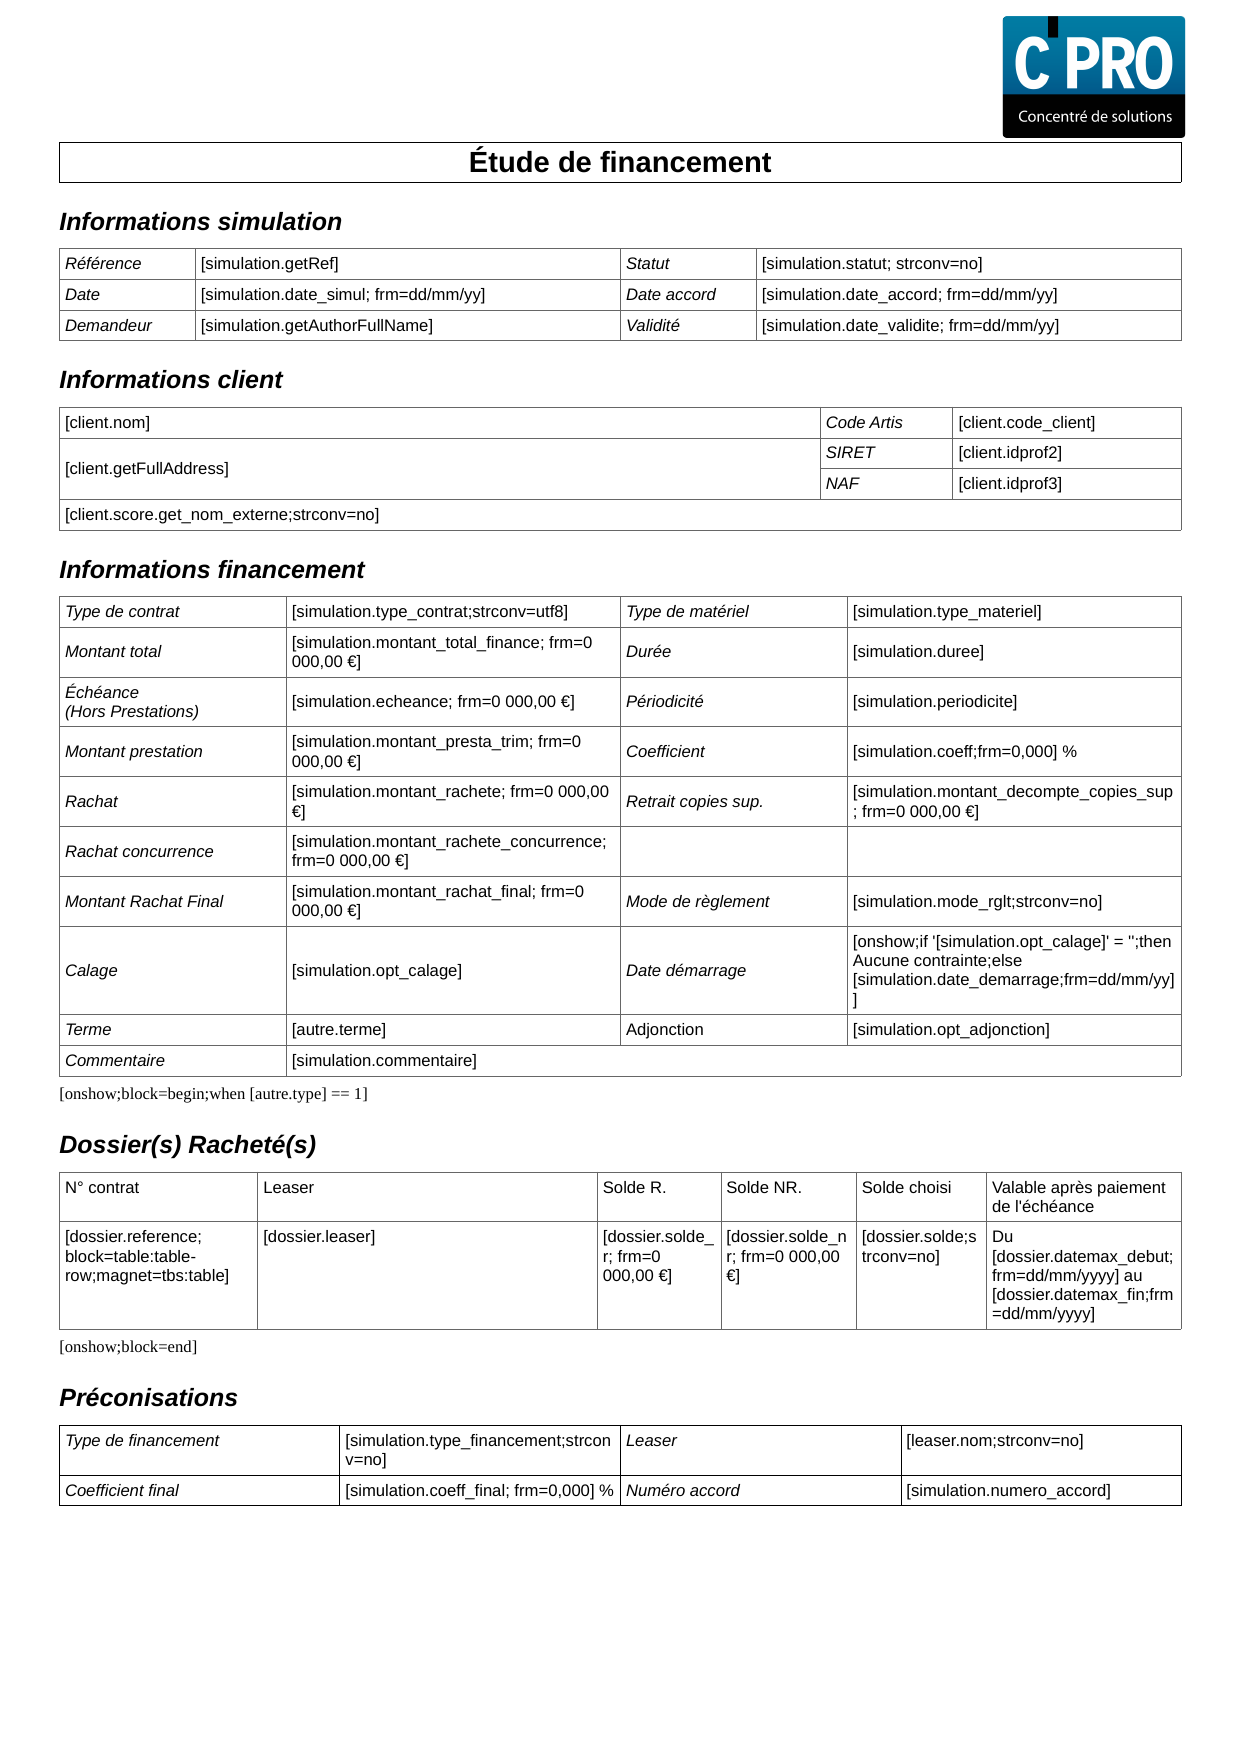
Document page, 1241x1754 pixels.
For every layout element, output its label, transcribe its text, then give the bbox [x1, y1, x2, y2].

table_cell [autre.terme] [287, 1015, 620, 1045]
table_header Solde choisi [857, 1173, 986, 1221]
table_cell [simulation.date_simul; frm=dd/mm/yy] [196, 280, 620, 309]
table_header Type de contrat [60, 597, 286, 627]
table_header Leaser [258, 1173, 597, 1221]
table_header [simulation.statut; strconv=no] [757, 249, 1181, 279]
table_header Solde NR. [722, 1173, 856, 1221]
subtitle Informations financement [59, 555, 1181, 583]
subtitle Informations simulation [59, 207, 1181, 236]
table_cell [848, 827, 1181, 876]
table_cell Calage [60, 927, 286, 1014]
table_cell [simulation.opt_calage] [287, 927, 620, 1014]
table_cell [dossier.reference; block=table:table-row;magnet=tbs:table] [60, 1222, 257, 1329]
table_cell [simulation.mode_rglt;strconv=no] [848, 877, 1181, 926]
table_header [simulation.type_contrat;strconv=utf8] [287, 597, 620, 627]
subtitle Dossier(s) Racheté(s) [59, 1130, 1181, 1159]
table_cell Adjonction [621, 1015, 847, 1045]
table_cell [simulation.montant_rachete; frm=0 000,00 €] [287, 777, 620, 826]
table_cell Montant Rachat Final [60, 877, 286, 926]
table_header Valable après paiement de l'échéance [987, 1173, 1181, 1221]
table_cell [client.score.get_nom_externe;strconv=no] [60, 500, 1181, 529]
subtitle Étude de financement [60, 143, 1181, 182]
table_cell [simulation.date_accord; frm=dd/mm/yy] [757, 280, 1181, 309]
table_cell [621, 827, 847, 876]
table_cell [simulation.getAuthorFullName] [196, 311, 620, 340]
table_cell Retrait copies sup. [621, 777, 847, 826]
table_header [client.code_client] [953, 408, 1181, 437]
table_cell SIRET [821, 439, 952, 468]
subtitle Informations client [59, 365, 1181, 394]
table_header [leaser.nom;strconv=no] [902, 1426, 1181, 1474]
table_header Type de financement [60, 1426, 339, 1474]
table_cell [simulation.montant_total_finance; frm=0 000,00 €] [287, 628, 620, 677]
table_cell [simulation.echeance; frm=0 000,00 €] [287, 678, 620, 726]
table_cell [simulation.opt_adjonction] [848, 1015, 1181, 1045]
table_header [client.nom] [60, 408, 820, 437]
table_cell Montant prestation [60, 727, 286, 776]
table_header [simulation.type_financement;strconv=no] [340, 1426, 620, 1474]
table_cell [simulation.montant_rachat_final; frm=0 000,00 €] [287, 877, 620, 926]
picture [1002, 37, 1186, 138]
table_cell [simulation.duree] [848, 628, 1181, 677]
table_cell Demandeur [60, 311, 195, 340]
table_cell Terme [60, 1015, 286, 1045]
table_header Statut [621, 249, 756, 279]
table_cell [simulation.coeff;frm=0,000] % [848, 727, 1181, 776]
table_cell [simulation.montant_decompte_copies_sup; frm=0 000,00 €] [848, 777, 1181, 826]
table_cell Date démarrage [621, 927, 847, 1014]
table_cell Commentaire [60, 1046, 286, 1076]
text [onshow;block=begin;when [autre.type] == 1] [59, 1077, 1181, 1105]
table_cell Coefficient final [60, 1476, 339, 1505]
table_cell [dossier.solde_r; frm=0 000,00 €] [598, 1222, 721, 1329]
table_header Référence [60, 249, 195, 279]
table_cell [client.idprof2] [953, 439, 1181, 468]
table_cell [client.idprof3] [953, 469, 1181, 499]
table_cell Date accord [621, 280, 756, 309]
table_cell [dossier.solde;strconv=no] [857, 1222, 986, 1329]
table_header Code Artis [821, 408, 952, 437]
table_cell [simulation.montant_presta_trim; frm=0 000,00 €] [287, 727, 620, 776]
table_header N° contrat [60, 1173, 257, 1221]
table_cell [simulation.montant_rachete_concurrence; frm=0 000,00 €] [287, 827, 620, 876]
table_cell [simulation.coeff_final; frm=0,000] % [340, 1476, 620, 1505]
table_cell Date [60, 280, 195, 309]
table_cell Rachat concurrence [60, 827, 286, 876]
table_cell [dossier.leaser] [258, 1222, 597, 1329]
table_cell [simulation.commentaire] [287, 1046, 1181, 1076]
table_cell Rachat [60, 777, 286, 826]
table_cell [simulation.periodicite] [848, 678, 1181, 726]
table_cell Mode de règlement [621, 877, 847, 926]
table_cell Durée [621, 628, 847, 677]
table_cell Coefficient [621, 727, 847, 776]
table_header [simulation.getRef] [196, 249, 620, 279]
table_cell [onshow;if '[simulation.opt_calage]' = '';then Aucune contrainte;else [simulation.date_demarrage;frm=dd/mm/yy]] [848, 927, 1181, 1014]
table_cell NAF [821, 469, 952, 499]
table_header [simulation.type_materiel] [848, 597, 1181, 627]
table_cell [simulation.numero_accord] [902, 1476, 1181, 1505]
table_header Solde R. [598, 1173, 721, 1221]
table_header Type de matériel [621, 597, 847, 627]
table_cell Du [dossier.datemax_debut;frm=dd/mm/yyyy] au [dossier.datemax_fin;frm=dd/mm/yyyy] [987, 1222, 1181, 1329]
table_cell [simulation.date_validite; frm=dd/mm/yy] [757, 311, 1181, 340]
table_cell Périodicité [621, 678, 847, 726]
table_header Leaser [621, 1426, 901, 1474]
subtitle Préconisations [59, 1383, 1181, 1412]
table_cell [dossier.solde_nr; frm=0 000,00 €] [722, 1222, 856, 1329]
table_cell Échéance (Hors Prestations) [60, 678, 286, 726]
text [onshow;block=end] [59, 1330, 1181, 1358]
table_cell Validité [621, 311, 756, 340]
picture [1049, 16, 1057, 36]
table_cell Montant total [60, 628, 286, 677]
table_cell [client.getFullAddress] [60, 439, 820, 499]
table_cell Numéro accord [621, 1476, 901, 1505]
